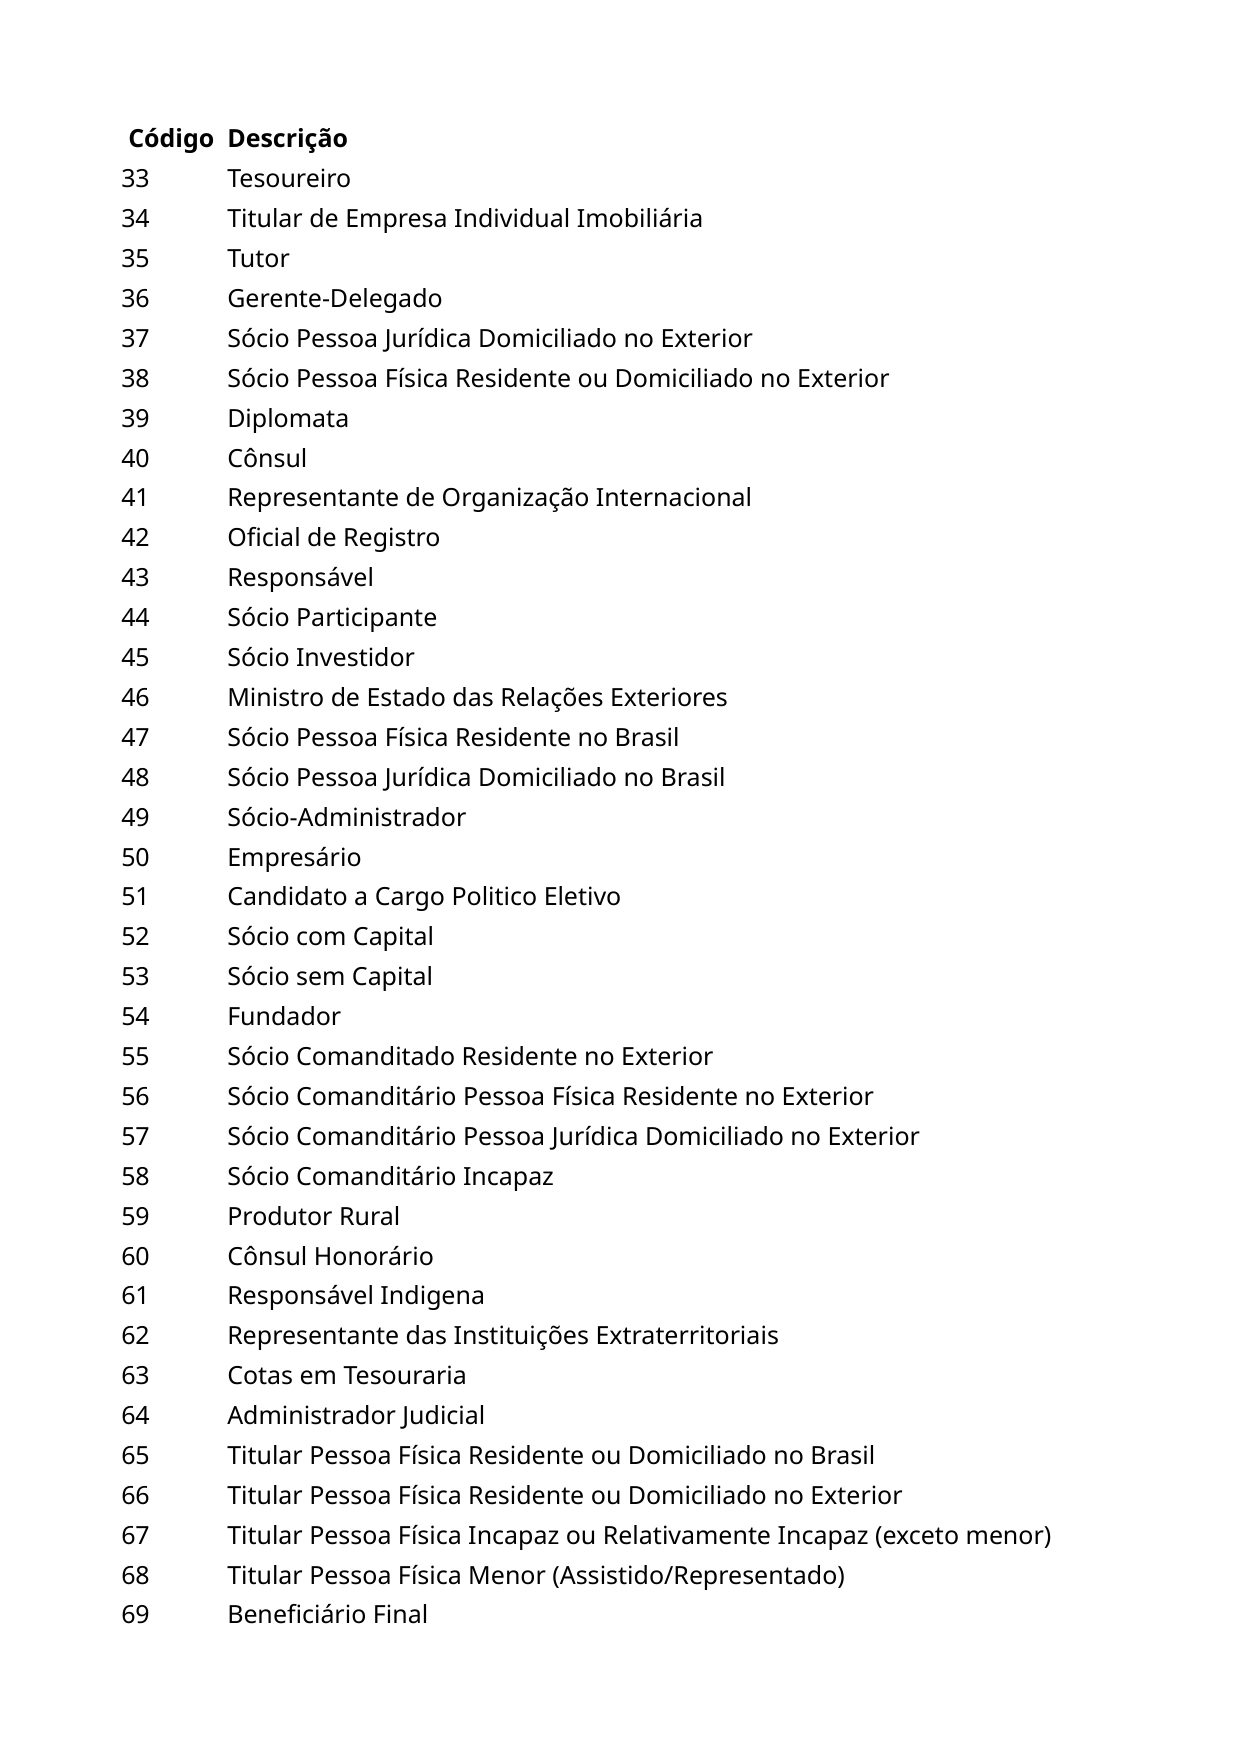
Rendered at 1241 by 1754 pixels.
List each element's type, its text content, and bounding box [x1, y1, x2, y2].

table_cell 53 [118, 956, 224, 996]
table_cell Cotas em Tesouraria [224, 1355, 1122, 1395]
table_cell Sócio Participante [224, 597, 1122, 637]
table_header Descrição [224, 118, 1122, 158]
table_cell 62 [118, 1315, 224, 1355]
table_cell Tutor [224, 238, 1122, 278]
table_cell 66 [118, 1475, 224, 1514]
table_cell Ministro de Estado das Relações Exteriores [224, 677, 1122, 717]
table_cell Fundador [224, 996, 1122, 1036]
table_cell Tesoureiro [224, 158, 1122, 198]
table_cell Sócio Pessoa Física Residente no Brasil [224, 717, 1122, 756]
table_cell Sócio Comanditário Incapaz [224, 1155, 1122, 1195]
table_cell 61 [118, 1275, 224, 1315]
table_cell Sócio com Capital [224, 916, 1122, 956]
table_cell 46 [118, 677, 224, 717]
table_cell 40 [118, 437, 224, 477]
table_cell Sócio Comanditário Pessoa Jurídica Domiciliado no Exterior [224, 1116, 1122, 1155]
table_cell 37 [118, 318, 224, 357]
table_cell 63 [118, 1355, 224, 1395]
table_cell 55 [118, 1036, 224, 1076]
table_cell Sócio Investidor [224, 637, 1122, 677]
table_cell 56 [118, 1076, 224, 1116]
table_cell 52 [118, 916, 224, 956]
table_cell Sócio-Administrador [224, 796, 1122, 836]
table_cell 59 [118, 1195, 224, 1235]
table_cell 38 [118, 358, 224, 397]
table_cell 42 [118, 517, 224, 557]
table_cell Cônsul [224, 437, 1122, 477]
table_cell 60 [118, 1235, 224, 1275]
table_cell Sócio Pessoa Física Residente ou Domiciliado no Exterior [224, 358, 1122, 397]
table_cell Cônsul Honorário [224, 1235, 1122, 1275]
table_cell Empresário [224, 836, 1122, 876]
table_cell 35 [118, 238, 224, 278]
table_cell 49 [118, 796, 224, 836]
table_cell Sócio Comanditado Residente no Exterior [224, 1036, 1122, 1076]
table_cell 57 [118, 1116, 224, 1155]
table_cell 50 [118, 836, 224, 876]
table_cell 51 [118, 876, 224, 916]
table_cell 33 [118, 158, 224, 198]
table_cell Administrador Judicial [224, 1395, 1122, 1435]
table_cell Responsável [224, 557, 1122, 597]
table_cell 65 [118, 1435, 224, 1474]
table_cell Titular Pessoa Física Residente ou Domiciliado no Brasil [224, 1435, 1122, 1474]
table_cell Sócio Comanditário Pessoa Física Residente no Exterior [224, 1076, 1122, 1116]
table_cell Sócio Pessoa Jurídica Domiciliado no Brasil [224, 756, 1122, 796]
table_cell Produtor Rural [224, 1195, 1122, 1235]
table_cell Oficial de Registro [224, 517, 1122, 557]
table_cell 45 [118, 637, 224, 677]
table_cell Titular Pessoa Física Menor (Assistido/Representado) [224, 1554, 1122, 1594]
table_cell Representante de Organização Internacional [224, 477, 1122, 517]
table_cell Titular Pessoa Física Residente ou Domiciliado no Exterior [224, 1475, 1122, 1514]
table_cell Titular de Empresa Individual Imobiliária [224, 198, 1122, 238]
table_cell 47 [118, 717, 224, 756]
table_cell 36 [118, 278, 224, 318]
table_cell 64 [118, 1395, 224, 1435]
table_cell Representante das Instituições Extraterritoriais [224, 1315, 1122, 1355]
table_cell Beneficiário Final [224, 1594, 1122, 1634]
table_cell Responsável Indigena [224, 1275, 1122, 1315]
table_cell Diplomata [224, 398, 1122, 437]
table_cell 58 [118, 1155, 224, 1195]
table_cell Titular Pessoa Física Incapaz ou Relativamente Incapaz (exceto menor) [224, 1515, 1122, 1554]
table_cell 44 [118, 597, 224, 637]
table_cell 54 [118, 996, 224, 1036]
table_cell 34 [118, 198, 224, 238]
table_cell 69 [118, 1594, 224, 1634]
table_cell Gerente-Delegado [224, 278, 1122, 318]
table_cell Sócio sem Capital [224, 956, 1122, 996]
table_cell Candidato a Cargo Politico Eletivo [224, 876, 1122, 916]
table_cell 68 [118, 1554, 224, 1594]
table_header Código [118, 118, 224, 158]
table_cell 41 [118, 477, 224, 517]
table_cell Sócio Pessoa Jurídica Domiciliado no Exterior [224, 318, 1122, 357]
table_cell 48 [118, 756, 224, 796]
table_cell 43 [118, 557, 224, 597]
table_cell 67 [118, 1515, 224, 1554]
table_cell 39 [118, 398, 224, 437]
